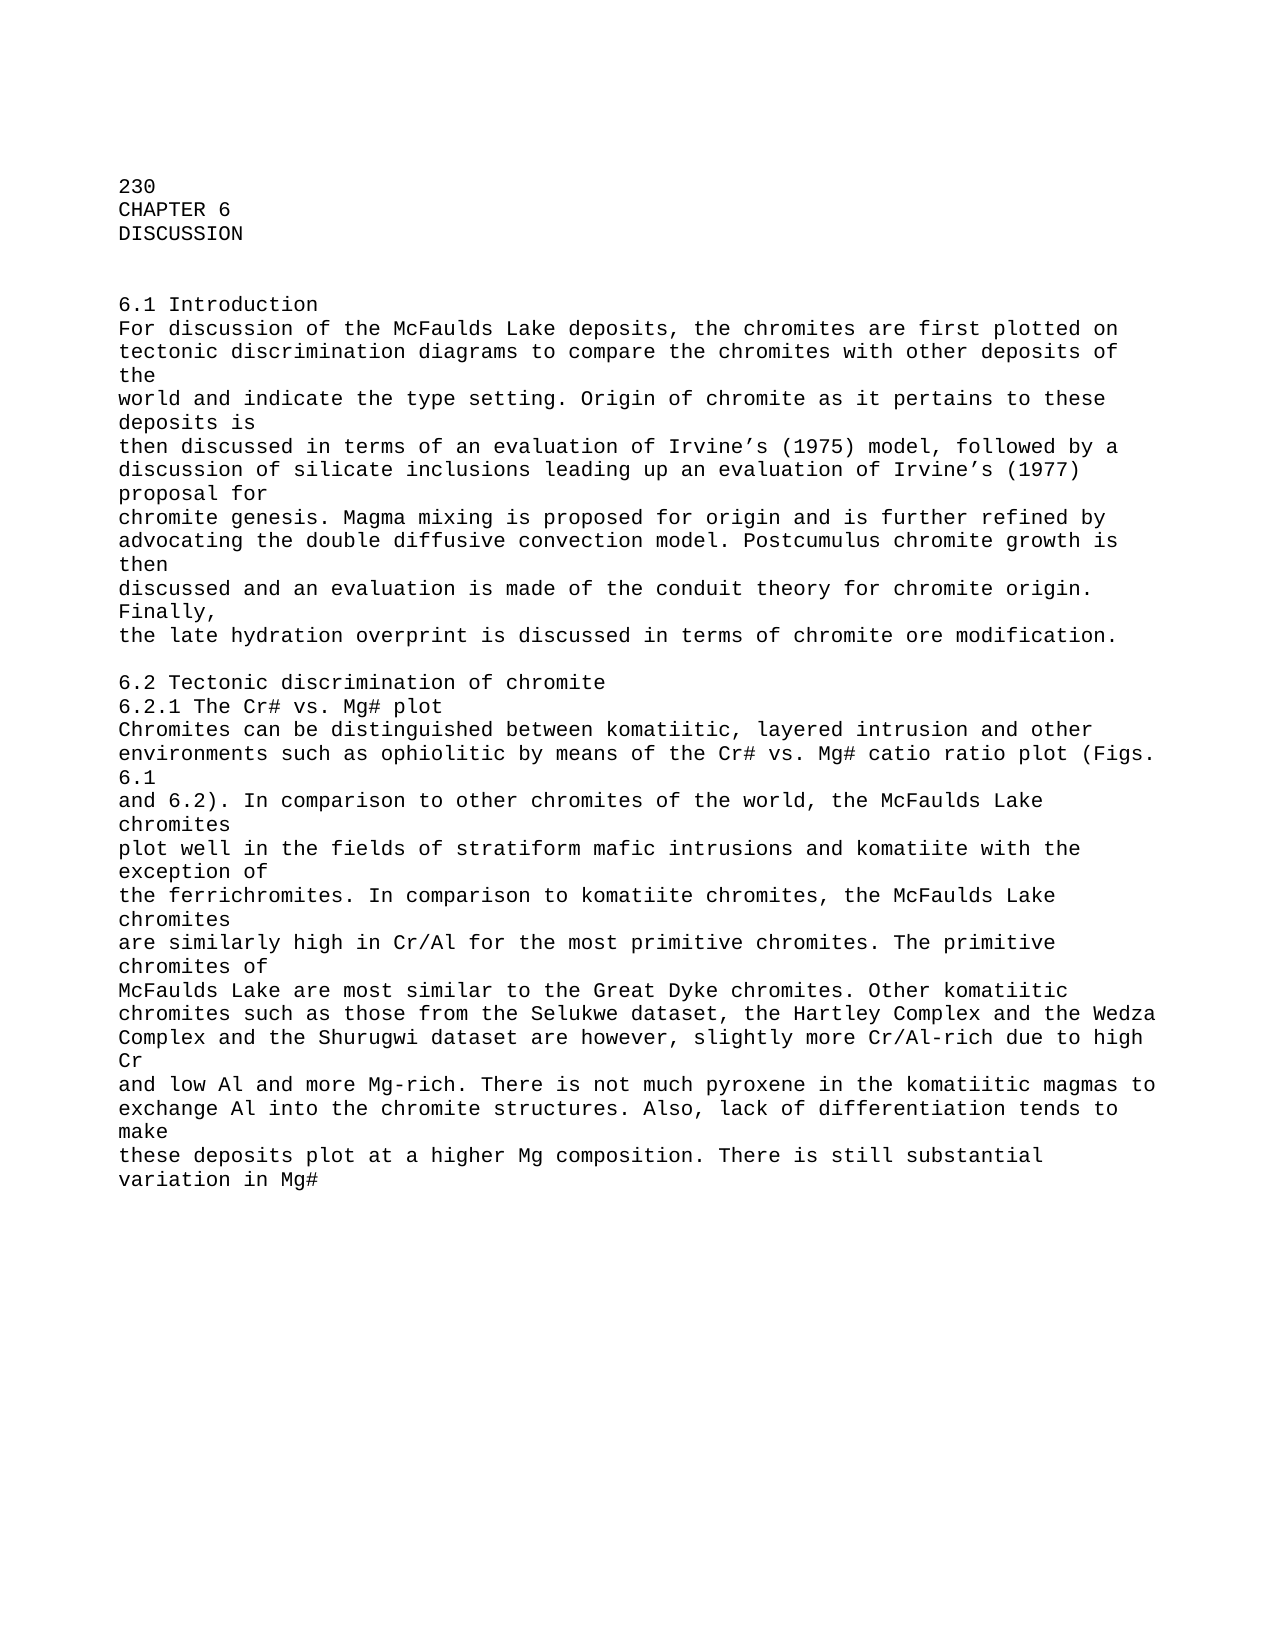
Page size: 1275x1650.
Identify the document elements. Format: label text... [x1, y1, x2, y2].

text McFaulds Lake are most similar to the Great Dyke chromites. Other komatiitic [118, 979, 1157, 1003]
text tectonic discrimination diagrams to compare the chromites with other deposits of the [118, 341, 1157, 388]
text discussion of silicate inclusions leading up an evaluation of Irvine’s (1977) proposal for [118, 459, 1157, 507]
text 6.1 Introduction [118, 294, 1157, 317]
text DISCUSSION [118, 223, 1157, 247]
text chromites such as those from the Selukwe dataset, the Hartley Complex and the Wedza [118, 1003, 1157, 1027]
text chromite genesis. Magma mixing is proposed for origin and is further refined by [118, 507, 1157, 530]
text these deposits plot at a higher Mg composition. There is still substantial variation in Mg# [118, 1145, 1157, 1192]
text and low Al and more Mg-rich. There is not much pyroxene in the komatiitic magmas to [118, 1074, 1157, 1098]
text Complex and the Shurugwi dataset are however, slightly more Cr/Al-rich due to high Cr [118, 1027, 1157, 1074]
text exchange Al into the chromite structures. Also, lack of differentiation tends to make [118, 1098, 1157, 1145]
text plot well in the fields of stratiform mafic intrusions and komatiite with the exception of [118, 838, 1157, 885]
text the ferrichromites. In comparison to komatiite chromites, the McFaulds Lake chromites [118, 885, 1157, 932]
text 6.2 Tectonic discrimination of chromite [118, 672, 1157, 696]
text discussed and an evaluation is made of the conduit theory for chromite origin. Finally, [118, 578, 1157, 625]
text the late hydration overprint is discussed in terms of chromite ore modification. [118, 625, 1157, 648]
text environments such as ophiolitic by means of the Cr# vs. Mg# catio ratio plot (Figs. 6.1 [118, 743, 1157, 790]
text 230 [118, 176, 1157, 199]
text are similarly high in Cr/Al for the most primitive chromites. The primitive chromites of [118, 932, 1157, 979]
text For discussion of the McFaulds Lake deposits, the chromites are first plotted on [118, 317, 1157, 341]
text then discussed in terms of an evaluation of Irvine’s (1975) model, followed by a [118, 436, 1157, 459]
text and 6.2). In comparison to other chromites of the world, the McFaulds Lake chromites [118, 790, 1157, 838]
text Chromites can be distinguished between komatiitic, layered intrusion and other [118, 719, 1157, 743]
text CHAPTER 6 [118, 199, 1157, 223]
text world and indicate the type setting. Origin of chromite as it pertains to these deposits is [118, 388, 1157, 436]
text 6.2.1 The Cr# vs. Mg# plot [118, 696, 1157, 719]
text advocating the double diffusive convection model. Postcumulus chromite growth is then [118, 530, 1157, 578]
